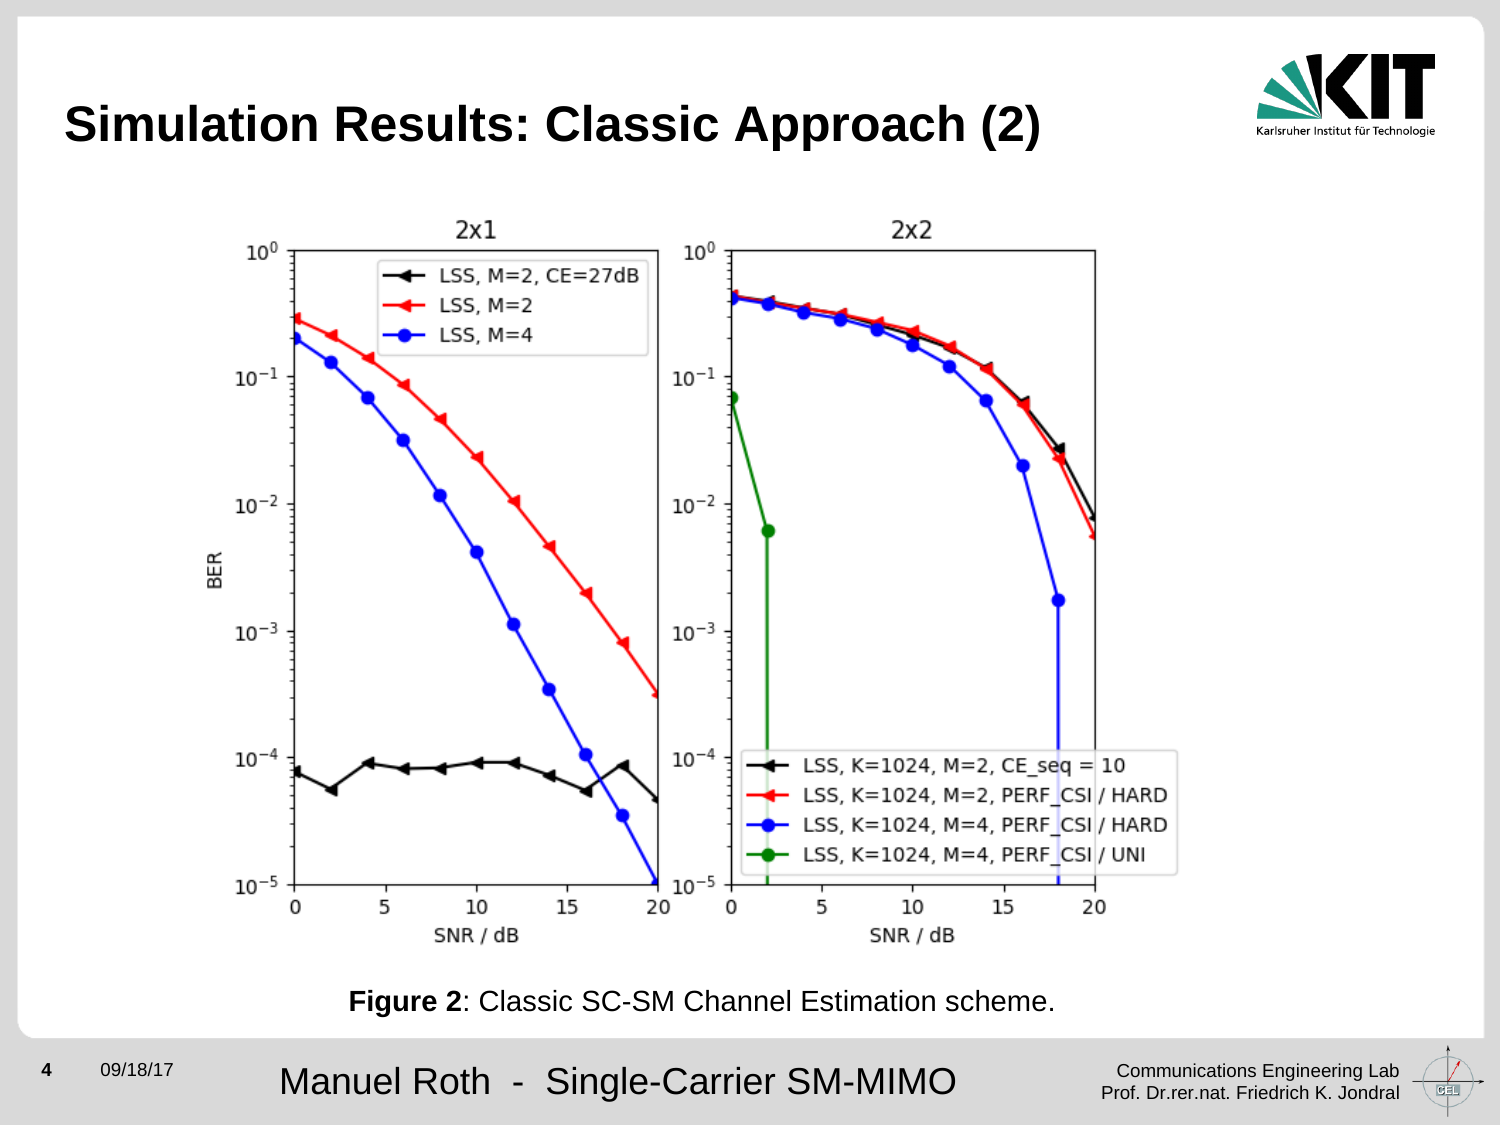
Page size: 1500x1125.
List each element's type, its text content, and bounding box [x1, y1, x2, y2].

text_box Figure 2: Classic SC-SM Channel Estimation scheme. [135, 975, 1186, 1025]
picture [0, 0, 1500, 1125]
title Simulation Results: Classic Approach (2) [64, 59, 1198, 152]
